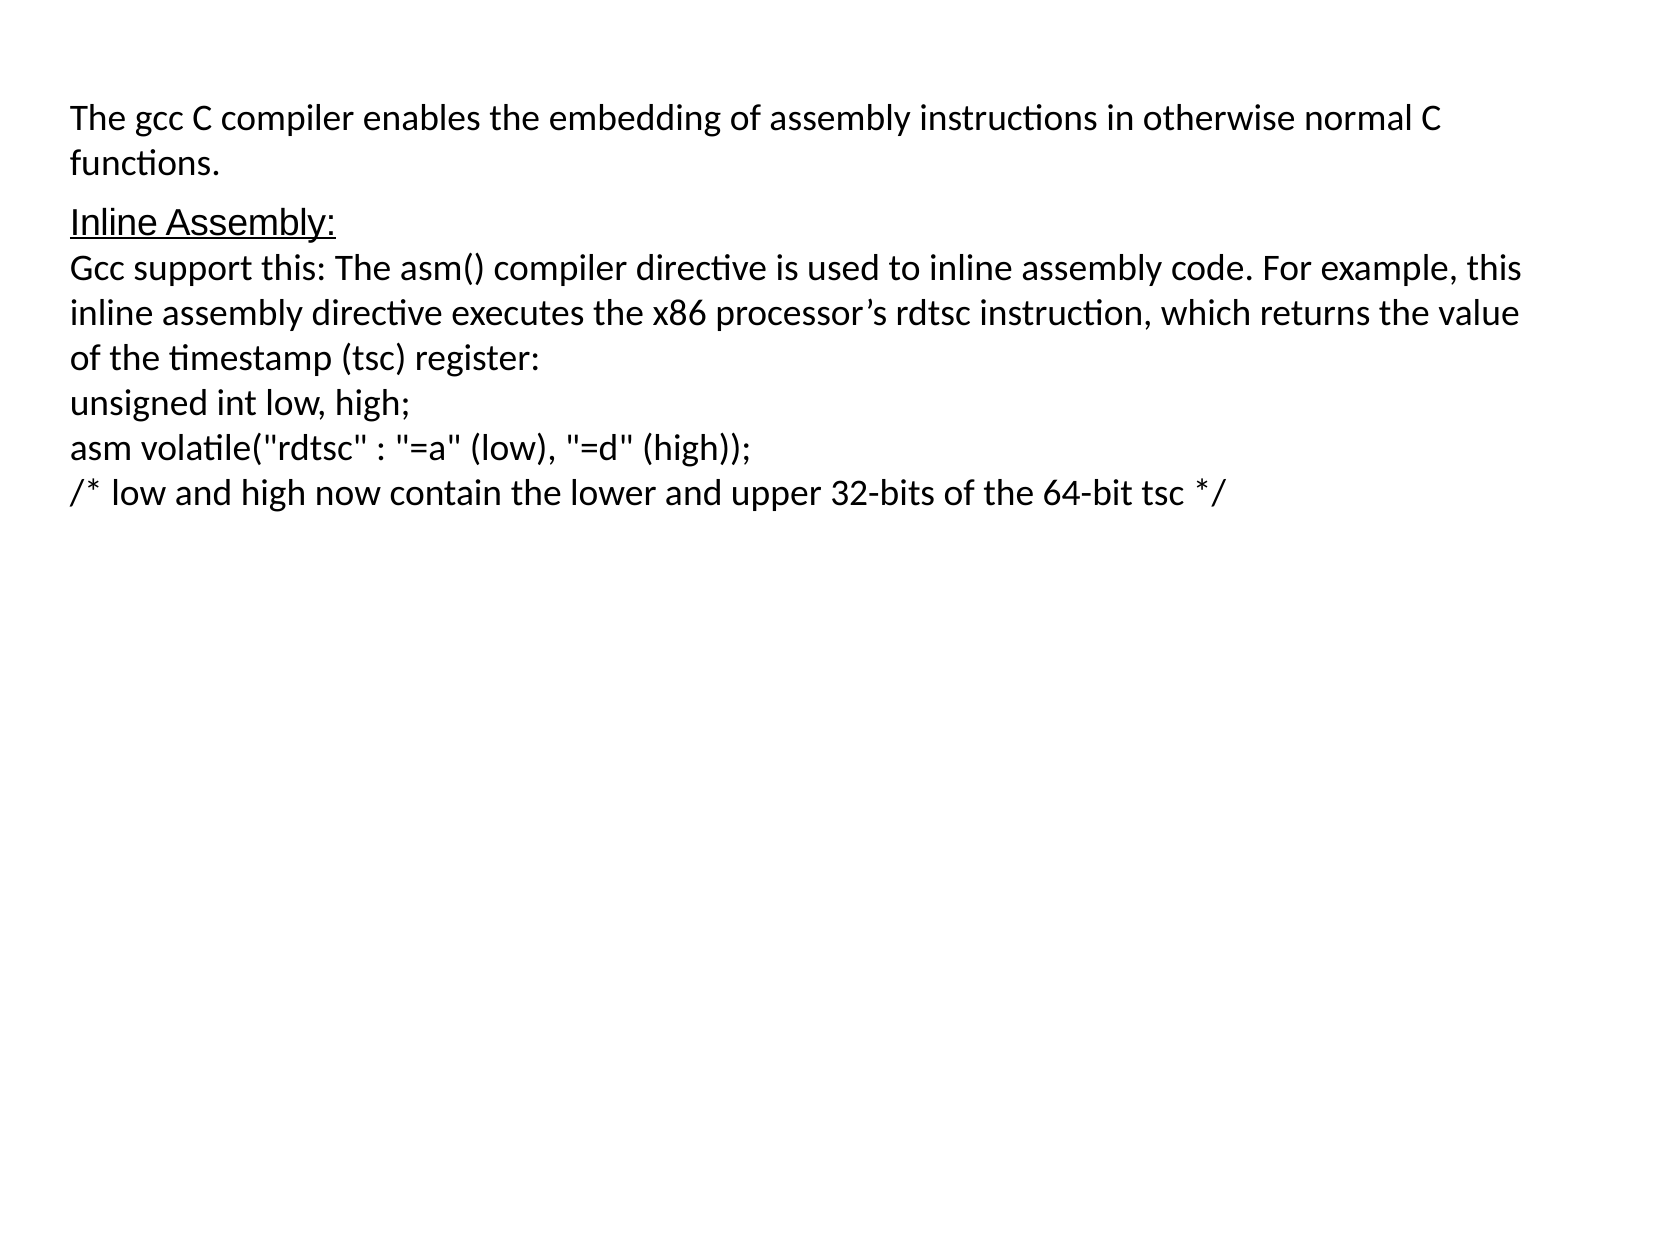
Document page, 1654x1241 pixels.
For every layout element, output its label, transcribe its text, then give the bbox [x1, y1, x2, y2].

text_box The gcc C compiler enables the embedding of assembly instructions in otherwise normal C functions. Inline Assembly: Gcc support this: The asm() compiler directive is used to inline assembly code. For example, this inline assembly directive executes the x86 processor’s rdtsc instruction, which returns the value of the timestamp (tsc) register: unsigned int low, high; asm volatile("rdtsc" : "=a" (low), "=d" (high)); /* low and high now contain the lower and upper 32-bits of the 64-bit tsc */ [55, 85, 1571, 521]
